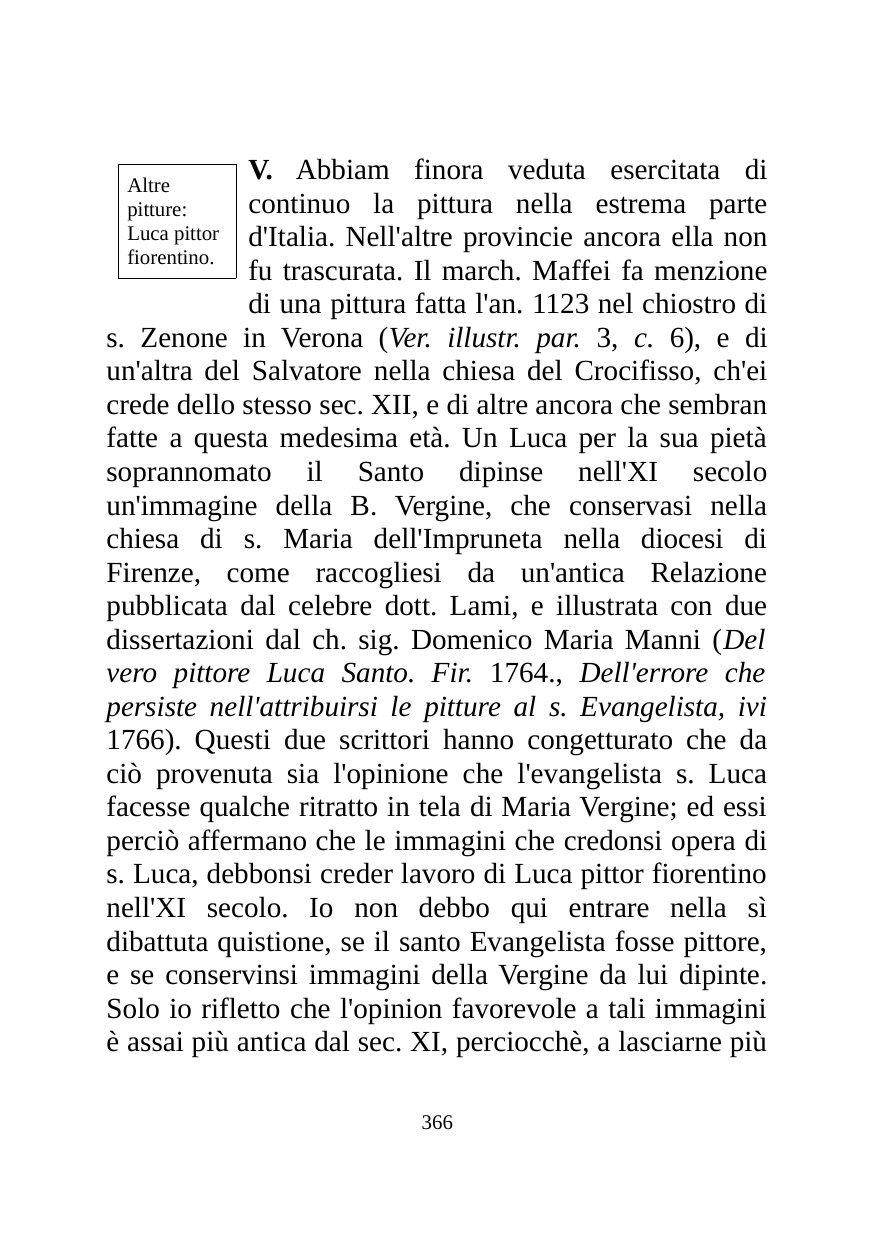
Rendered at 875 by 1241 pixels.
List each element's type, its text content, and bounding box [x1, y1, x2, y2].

text V. Abbiam finora veduta esercitata di continuo la pittura nella estrema parte d'Italia. Nell'altre provincie ancora ella non fu trascurata. Il march. Maffei fa menzione di una pittura fatta l'an. 1123 nel chiostro di s. Zenone in Verona (Ver. illustr. par. 3, c. 6), e di un'altra del Salvatore nella chiesa del Crocifisso, ch'ei crede dello stesso sec. XII, e di altre ancora che sembran fatte a questa medesima età. Un Luca per la sua pietà soprannomato il Santo dipinse nell'XI secolo un'immagine della B. Vergine, che conservasi nella chiesa di s. Maria dell'Impruneta nella diocesi di Firenze, come raccogliesi da un'antica Relazione pubblicata dal celebre dott. Lami, e illustrata con due dissertazioni dal ch. sig. Domenico Maria Manni (Del vero pittore Luca Santo. Fir. 1764., Dell'errore che persiste nell'attribuirsi le pitture al s. Evangelista, ivi 1766). Questi due scrittori hanno congetturato che da ciò provenuta sia l'opinione che l'evangelista s. Luca facesse qualche ritratto in tela di Maria Vergine; ed essi perciò affermano che le immagini che credonsi opera di s. Luca, debbonsi creder lavoro di Luca pittor fiorentino nell'XI secolo. Io non debbo qui entrare nella sì dibattuta quistione, se il santo Evangelista fosse pittore, e se conservinsi immagini della Vergine da lui dipinte. Solo io rifletto che l'opinion favorevole a tali immagini è assai più antica dal sec. XI, perciocchè, a lasciarne più [106, 152, 768, 1058]
text Altre pitture: Luca pittor fiorentino. [127, 173, 227, 269]
